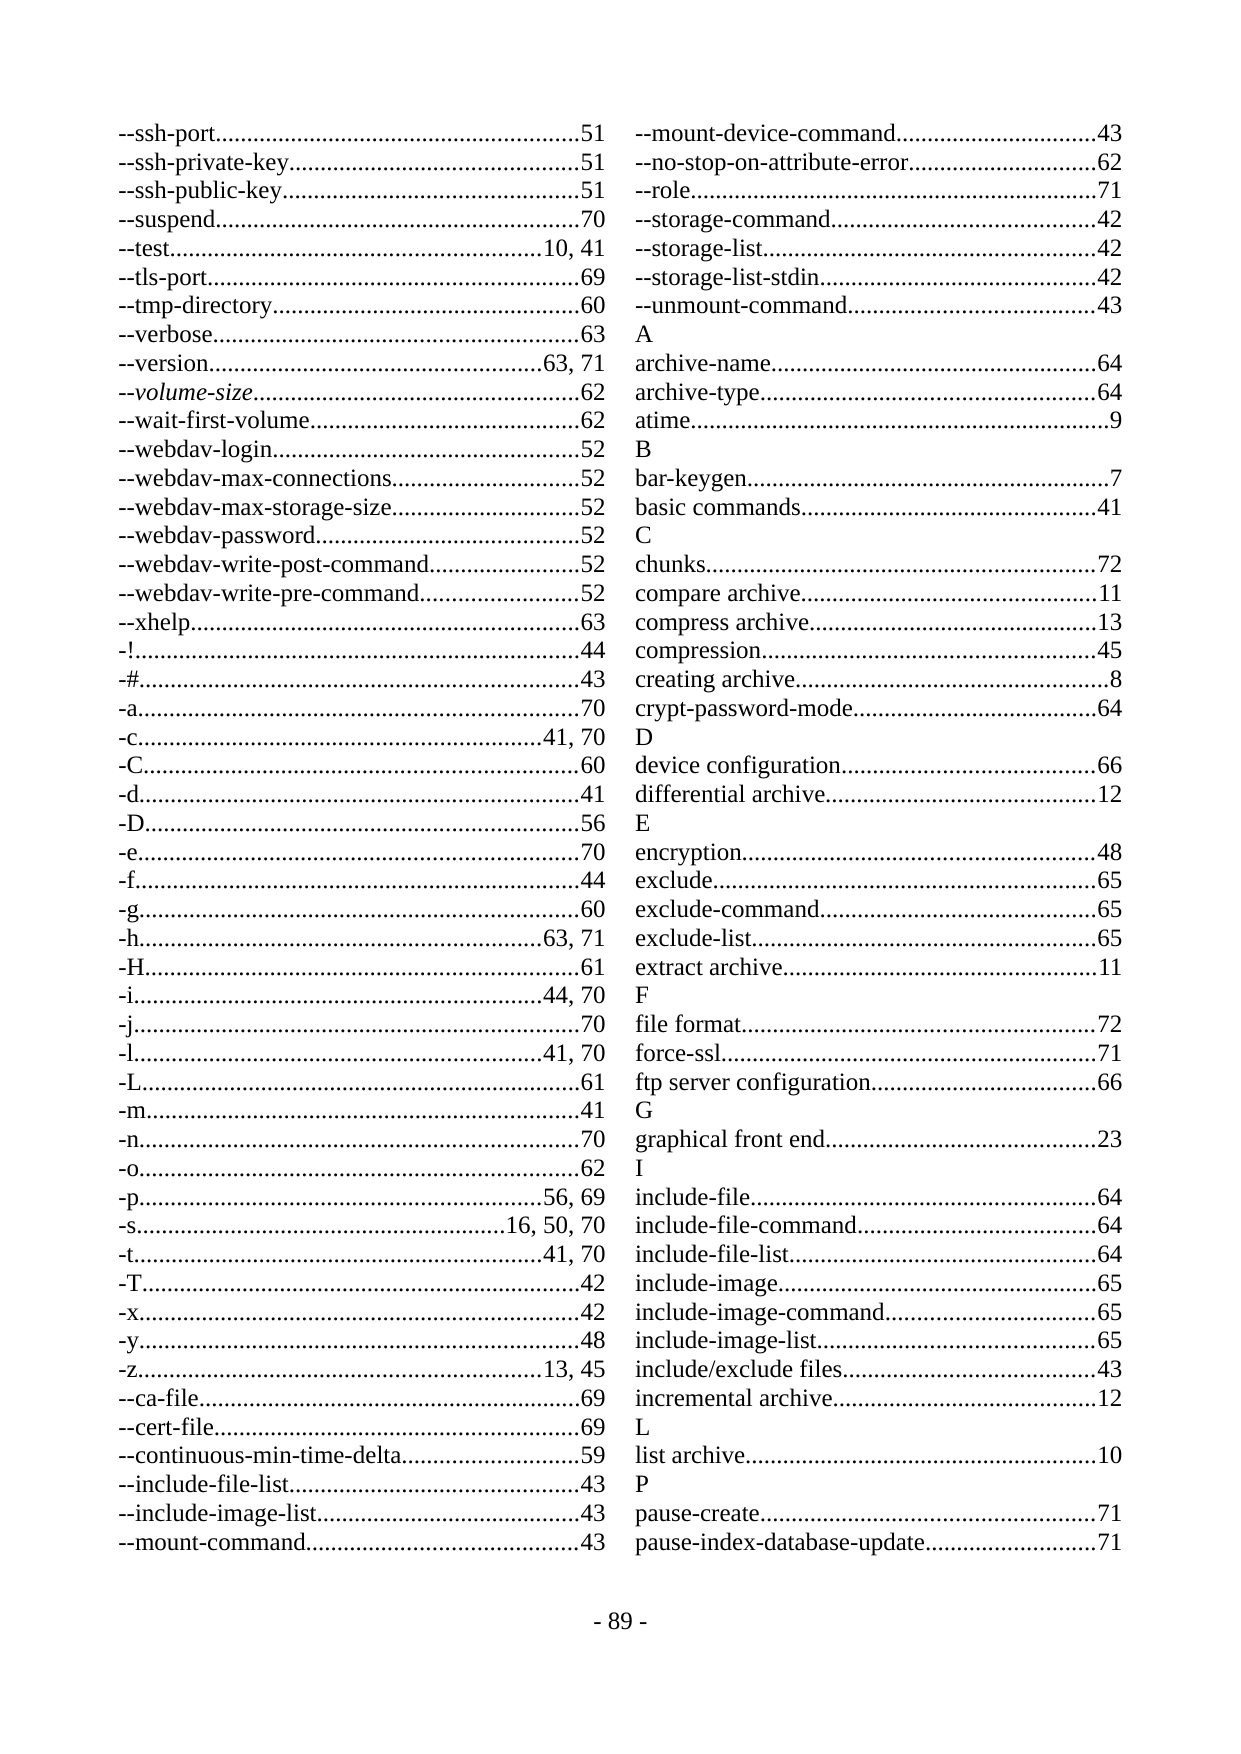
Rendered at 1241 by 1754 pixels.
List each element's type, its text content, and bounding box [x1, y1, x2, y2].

text basic commands 41 [635, 492, 1122, 521]
text archive-type 64 [635, 377, 1122, 406]
text -# 43 [118, 664, 605, 693]
text -h 63, 71 [118, 923, 605, 952]
text device configuration 66 [635, 751, 1122, 779]
text -i 44, 70 [118, 981, 605, 1009]
text compression 45 [635, 636, 1122, 664]
text include-image-command 65 [635, 1297, 1122, 1326]
text --webdav-password 52 [118, 521, 605, 549]
text exclude-command 65 [635, 894, 1122, 923]
text -c 41, 70 [118, 722, 605, 751]
text include-image-list 65 [635, 1326, 1122, 1354]
text --version 63, 71 [118, 348, 605, 377]
text -x 42 [118, 1297, 605, 1326]
text force-ssl 71 [635, 1038, 1122, 1067]
text exclude-list 65 [635, 923, 1122, 952]
text --ssh-private-key 51 [118, 147, 605, 176]
text -d 41 [118, 779, 605, 808]
text D [635, 722, 1122, 751]
text --webdav-login 52 [118, 434, 605, 463]
text -m 41 [118, 1096, 605, 1124]
text -p 56, 69 [118, 1182, 605, 1211]
text A [635, 319, 1122, 348]
text bar-keygen 7 [635, 463, 1122, 492]
text ‑‑cert-file 69 [118, 1412, 605, 1441]
text compress archive 13 [635, 607, 1122, 636]
text ‑‑storage-list-stdin 42 [635, 262, 1122, 291]
text ‑‑mount-device-command 43 [635, 118, 1122, 147]
text -l 41, 70 [118, 1038, 605, 1067]
text incremental archive 12 [635, 1383, 1122, 1412]
text F [635, 981, 1122, 1009]
text creating archive 8 [635, 664, 1122, 693]
text --suspend 70 [118, 204, 605, 233]
text -n 70 [118, 1124, 605, 1153]
text ‑‑mount-command 43 [118, 1527, 605, 1556]
text --tls-port 69 [118, 262, 605, 291]
text --ssh-public-key 51 [118, 176, 605, 204]
text include-image 65 [635, 1268, 1122, 1297]
text chunks 72 [635, 549, 1122, 578]
text --webdav-write-post-command 52 [118, 549, 605, 578]
text include-file-command 64 [635, 1211, 1122, 1239]
text ‑‑no-stop-on-attribute-error 62 [635, 147, 1122, 176]
text -L 61 [118, 1067, 605, 1096]
text --ssh-port 51 [118, 118, 605, 147]
text ‑‑ca-file 69 [118, 1383, 605, 1412]
text L [635, 1412, 1122, 1441]
text -g 60 [118, 894, 605, 923]
text -H 61 [118, 952, 605, 981]
text -a 70 [118, 693, 605, 722]
text ‑‑unmount-command 43 [635, 291, 1122, 319]
text P [635, 1469, 1122, 1498]
text -e 70 [118, 837, 605, 866]
text --verbose 63 [118, 319, 605, 348]
text compare archive 11 [635, 578, 1122, 607]
text -f 44 [118, 866, 605, 894]
text -y 48 [118, 1326, 605, 1354]
text I [635, 1153, 1122, 1182]
text -T 42 [118, 1268, 605, 1297]
text --webdav-write-pre-command 52 [118, 578, 605, 607]
text -z 13, 45 [118, 1354, 605, 1383]
text ‑‑include-file-list 43 [118, 1469, 605, 1498]
text graphical front end 23 [635, 1124, 1122, 1153]
text -C 60 [118, 751, 605, 779]
text atime 9 [635, 406, 1122, 434]
text pause-index-database-update 71 [635, 1527, 1122, 1556]
text --webdav-max-storage-size 52 [118, 492, 605, 521]
text pause-create 71 [635, 1498, 1122, 1527]
text ‑‑include-image-list 43 [118, 1498, 605, 1527]
text ‑‑storage-list 42 [635, 233, 1122, 262]
text -! 44 [118, 636, 605, 664]
text include-file-list 64 [635, 1239, 1122, 1268]
text encryption 48 [635, 837, 1122, 866]
text E [635, 808, 1122, 837]
text --webdav-max-connections 52 [118, 463, 605, 492]
text -D 56 [118, 808, 605, 837]
text --tmp-directory 60 [118, 291, 605, 319]
text B [635, 434, 1122, 463]
text file format 72 [635, 1009, 1122, 1038]
text --xhelp 63 [118, 607, 605, 636]
text -s 16, 50, 70 [118, 1211, 605, 1239]
text ftp server configuration 66 [635, 1067, 1122, 1096]
text -j 70 [118, 1009, 605, 1038]
text archive-name 64 [635, 348, 1122, 377]
text G [635, 1096, 1122, 1124]
text include/exclude files 43 [635, 1354, 1122, 1383]
text -o 62 [118, 1153, 605, 1182]
text C [635, 521, 1122, 549]
text extract archive 11 [635, 952, 1122, 981]
text ‑‑continuous-min-time-delta 59 [118, 1441, 605, 1469]
text ‑‑storage-command 42 [635, 204, 1122, 233]
text differential archive 12 [635, 779, 1122, 808]
text --volume-size 62 [118, 377, 605, 406]
text exclude 65 [635, 866, 1122, 894]
text ‑‑role 71 [635, 176, 1122, 204]
text --test 10, 41 [118, 233, 605, 262]
text list archive 10 [635, 1441, 1122, 1469]
text crypt-password-mode 64 [635, 693, 1122, 722]
text --wait-first-volume 62 [118, 406, 605, 434]
text -t 41, 70 [118, 1239, 605, 1268]
text include-file 64 [635, 1182, 1122, 1211]
